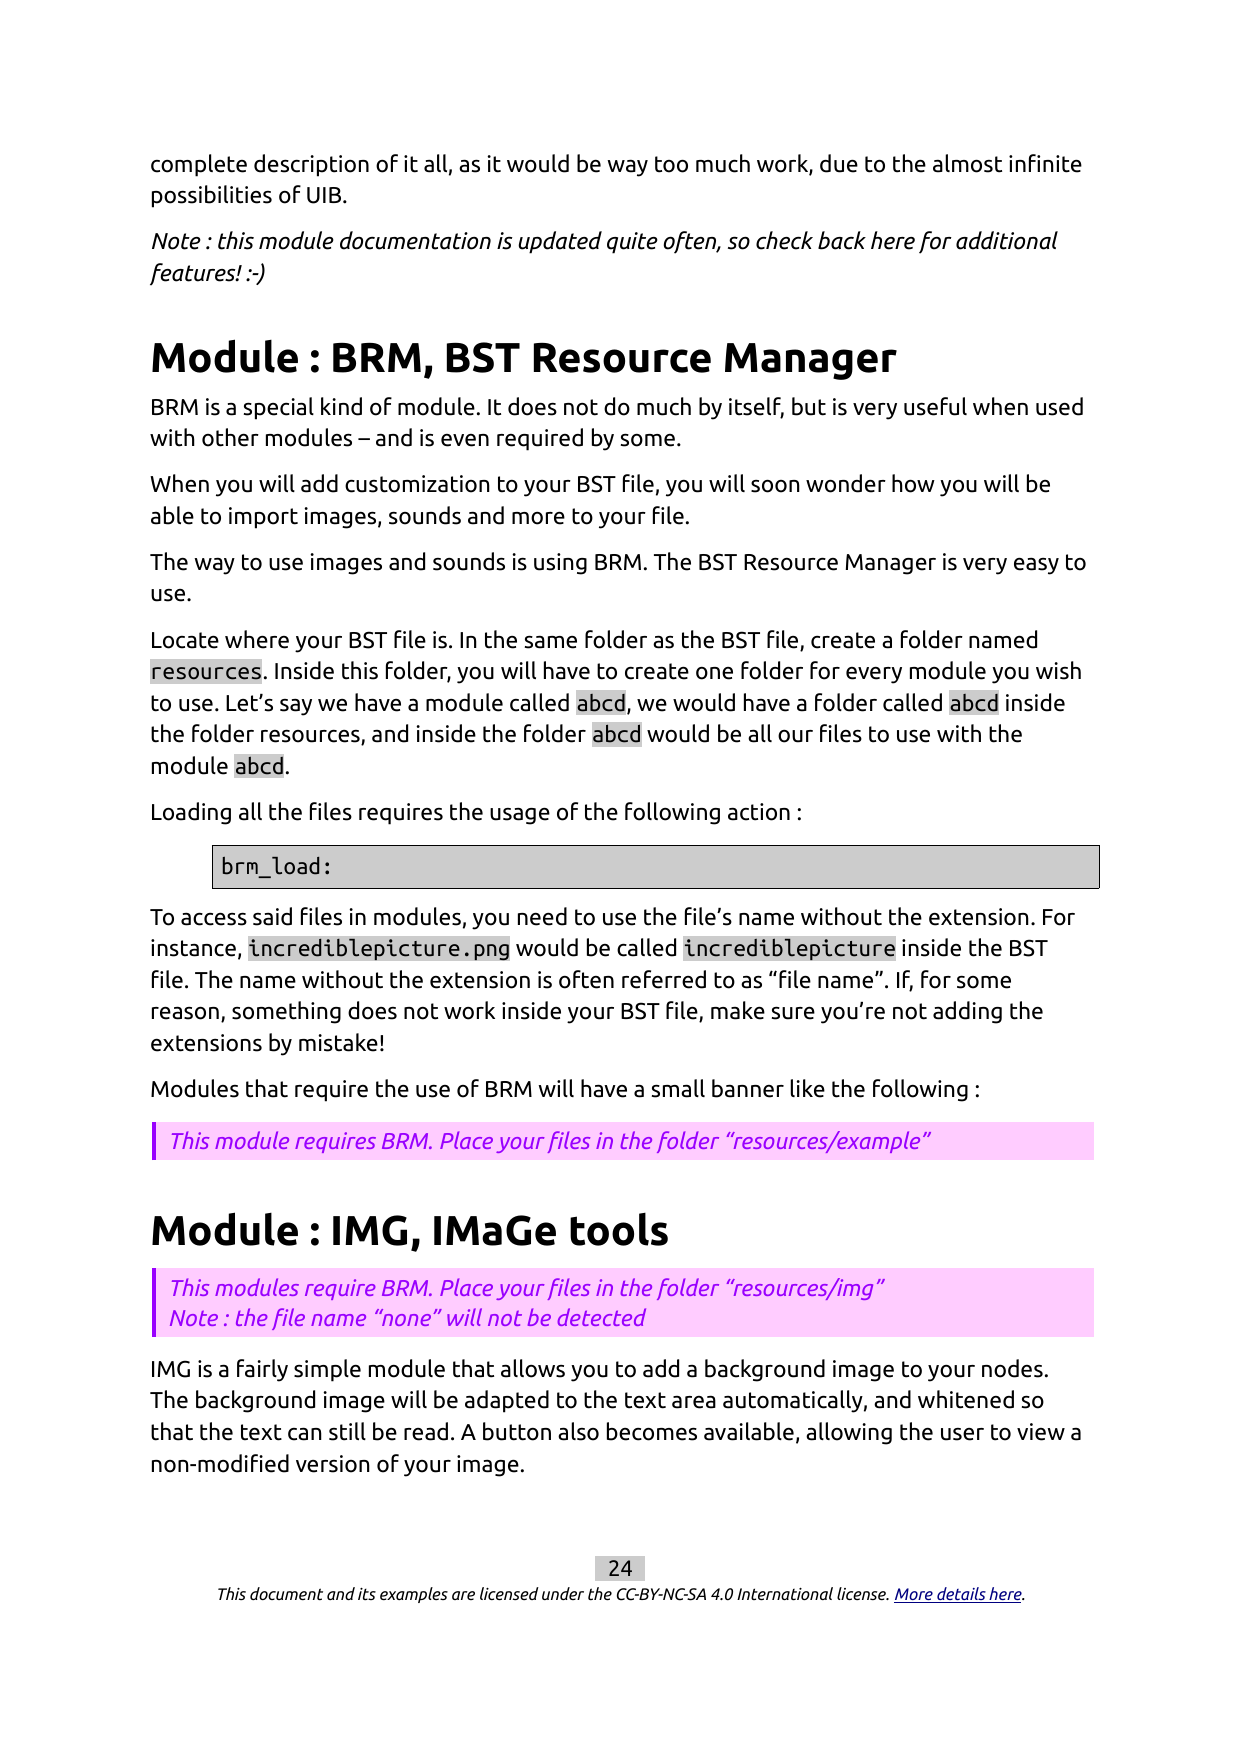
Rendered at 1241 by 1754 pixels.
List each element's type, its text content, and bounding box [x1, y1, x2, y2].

text brm_load: [213, 846, 1099, 888]
text IMG is a fairly simple module that allows you to add a background image to your nodes. The background image will be adapted to the text area automatically, and whitened so that the text can still be read. A button also becomes available, allowing the user to view a non-modified version of your image. [150, 1355, 1090, 1476]
text Loading all the files requires the usage of the following action : [150, 798, 1090, 825]
text Note : this module documentation is updated quite often, so check back here for additional features! :-) [150, 228, 1090, 286]
text Modules that require the use of BRM will have a small banner like the following : [150, 1076, 1090, 1102]
text The way to use images and sounds is using BRM. The BST Resource Manager is very easy to use. [150, 548, 1090, 606]
text complete description of it all, as it would be way too much work, due to the almost infinite possibilities of UIB. [150, 150, 1090, 208]
text Locate where your BST file is. In the same folder as the BST file, create a folder named resources. Inside this folder, you will have to create one folder for every module you wish to use. Let’s say we have a module called abcd, we would have a folder called abcd inside the folder resources, and inside the folder abcd would be all our files to use with the module abcd. [150, 626, 1090, 779]
text To access said files in modules, you need to use the file’s name without the extension. For instance, incrediblepicture.png would be called incrediblepicture inside the BST file. The name without the extension is often referred to as “file name”. If, for some reason, something does not work inside your BST file, make sure you’re not adding the extensions by mistake! [150, 903, 1090, 1056]
subtitle Module : IMG, IMaGe tools [150, 1206, 1090, 1253]
text When you will add customization to your BST file, you will soon wonder how you will be able to import images, sounds and more to your file. [150, 471, 1090, 528]
text BRM is a special kind of module. It does not do much by itself, but is very useful when used with other modules – and is even required by some. [150, 393, 1090, 451]
text This module requires BRM. Place your files in the folder “resources/example” [156, 1122, 1090, 1160]
text This modules require BRM. Place your files in the folder “resources/img” Note : the file name “none” will not be detected [156, 1268, 1090, 1337]
subtitle Module : BRM, BST Resource Manager [150, 332, 1090, 380]
